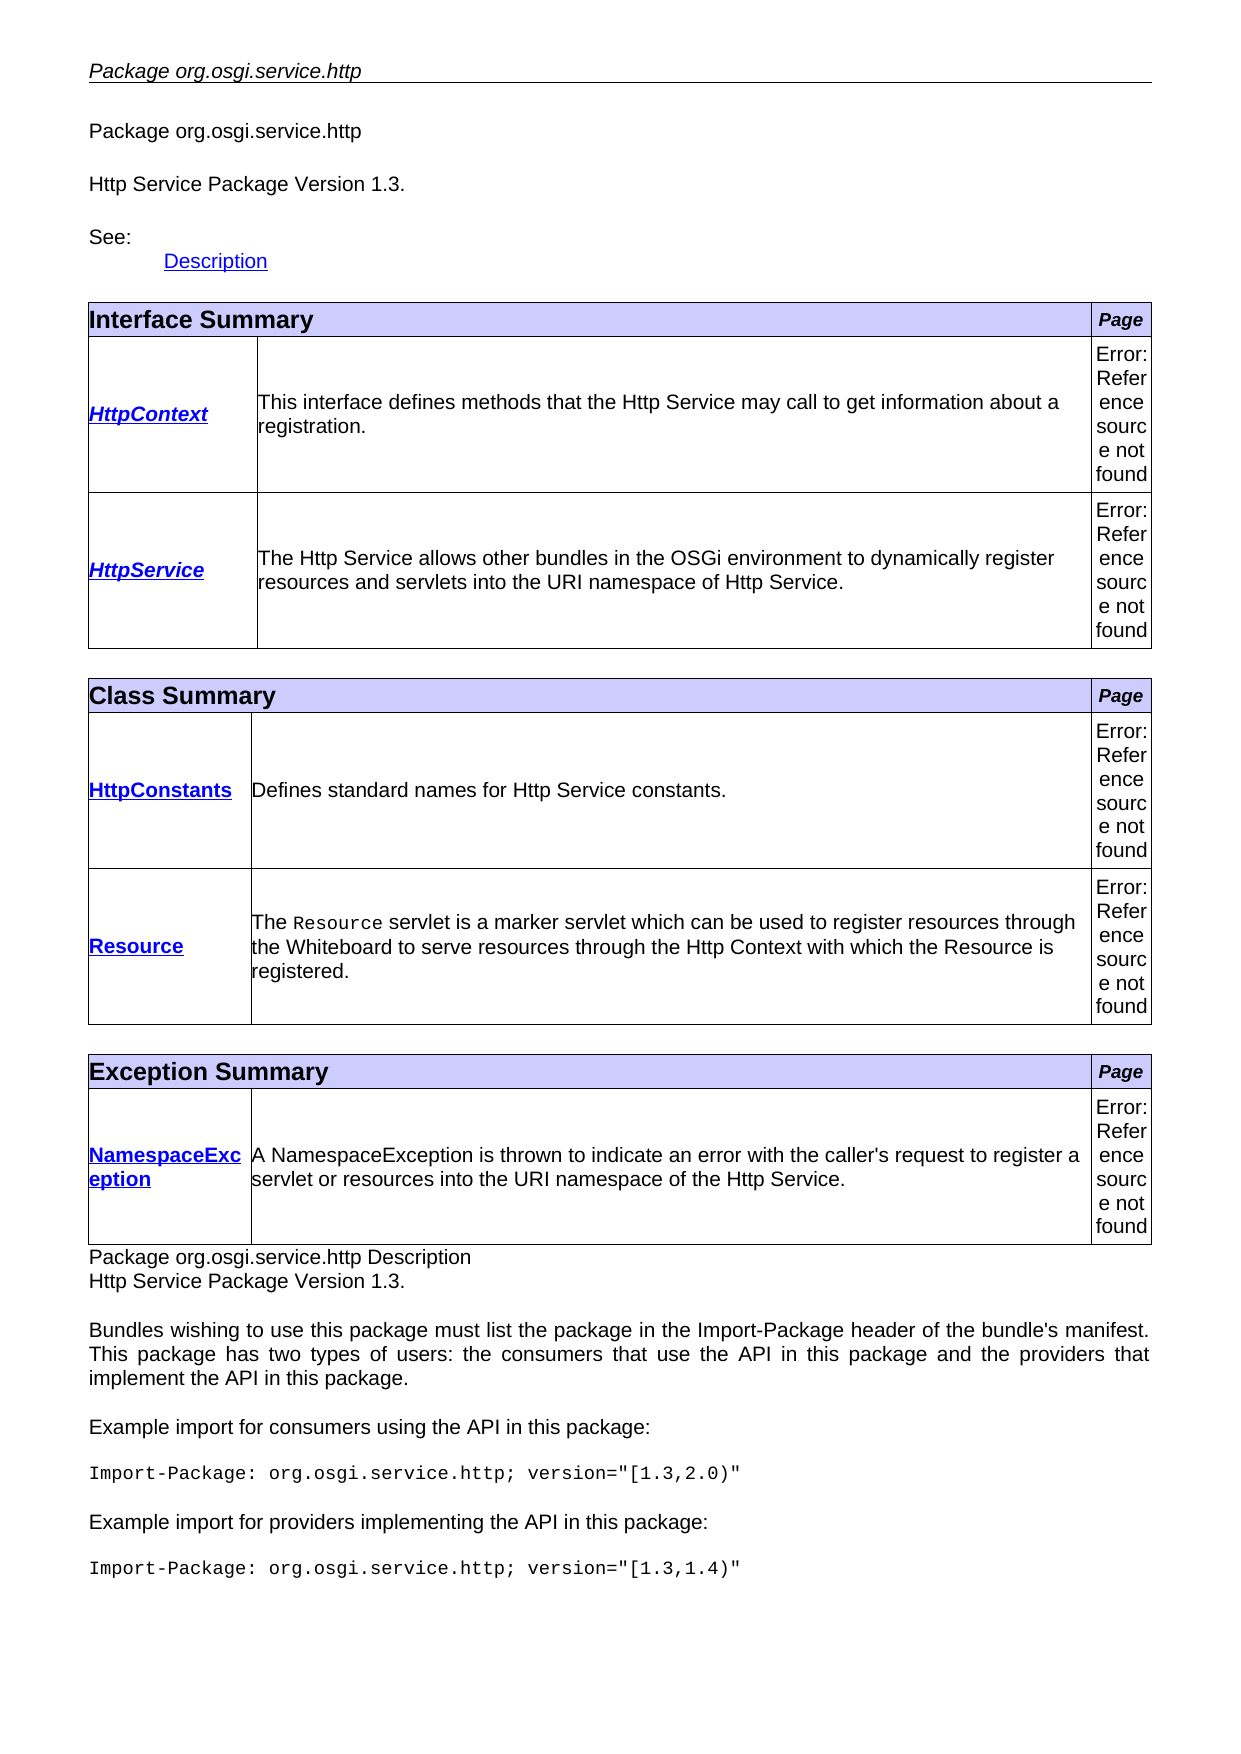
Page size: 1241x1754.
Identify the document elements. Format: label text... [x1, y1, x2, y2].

table_cell HttpService [89, 493, 257, 648]
table_cell The Http Service allows other bundles in the OSGi environment to dynamically register resources and servlets into the URI namespace of Http Service. [258, 493, 1091, 648]
text Package org.osgi.service.http Description [88, 1245, 1152, 1269]
table_cell The Resource servlet is a marker servlet which can be used to register resources through the Whiteboard to serve resources through the Http Context with which the Resource is registered. [252, 869, 1091, 1024]
table_cell Error: Reference source not found [1092, 1089, 1151, 1244]
table_header Page [1092, 303, 1151, 336]
text Example import for providers implementing the API in this package: [88, 1510, 1152, 1534]
table_cell Defines standard names for Http Service constants. [252, 713, 1091, 868]
text Import-Package: org.osgi.service.http; version="[1.3,1.4)" [88, 1559, 1152, 1580]
table_cell Error: Reference source not found [1092, 713, 1151, 868]
text Http Service Package Version 1.3. [88, 1269, 1152, 1293]
table_cell NamespaceException [89, 1089, 251, 1244]
text Http Service Package Version 1.3. [88, 172, 1152, 196]
table_cell A NamespaceException is thrown to indicate an error with the caller's request to register a servlet or resources into the URI namespace of the Http Service. [252, 1089, 1091, 1244]
table_header Exception Summary [89, 1055, 1091, 1088]
table_cell Error: Reference source not found [1092, 493, 1151, 648]
table_cell HttpContext [89, 337, 257, 492]
table_cell Error: Reference source not found [1092, 869, 1151, 1024]
table_cell This interface defines methods that the Http Service may call to get information about a registration. [258, 337, 1091, 492]
text See: [88, 225, 1152, 249]
text Import-Package: org.osgi.service.http; version="[1.3,2.0)" [88, 1464, 1152, 1485]
table_cell Resource [89, 869, 251, 1024]
text Example import for consumers using the API in this package: [88, 1415, 1152, 1439]
table_cell Error: Reference source not found [1092, 337, 1151, 492]
table_header Page [1092, 679, 1151, 712]
table_header Page [1092, 1055, 1151, 1088]
text Package org.osgi.service.http [88, 118, 1152, 142]
text Description [163, 249, 1152, 273]
text Bundles wishing to use this package must list the package in the Import-Package header of the bundle's manifest. This package has two types of users: the consumers that use the API in this package and the providers that implement the API in this package. [88, 1318, 1152, 1390]
table_header Class Summary [89, 679, 1091, 712]
table_header Interface Summary [89, 303, 1091, 336]
table_cell HttpConstants [89, 713, 251, 868]
